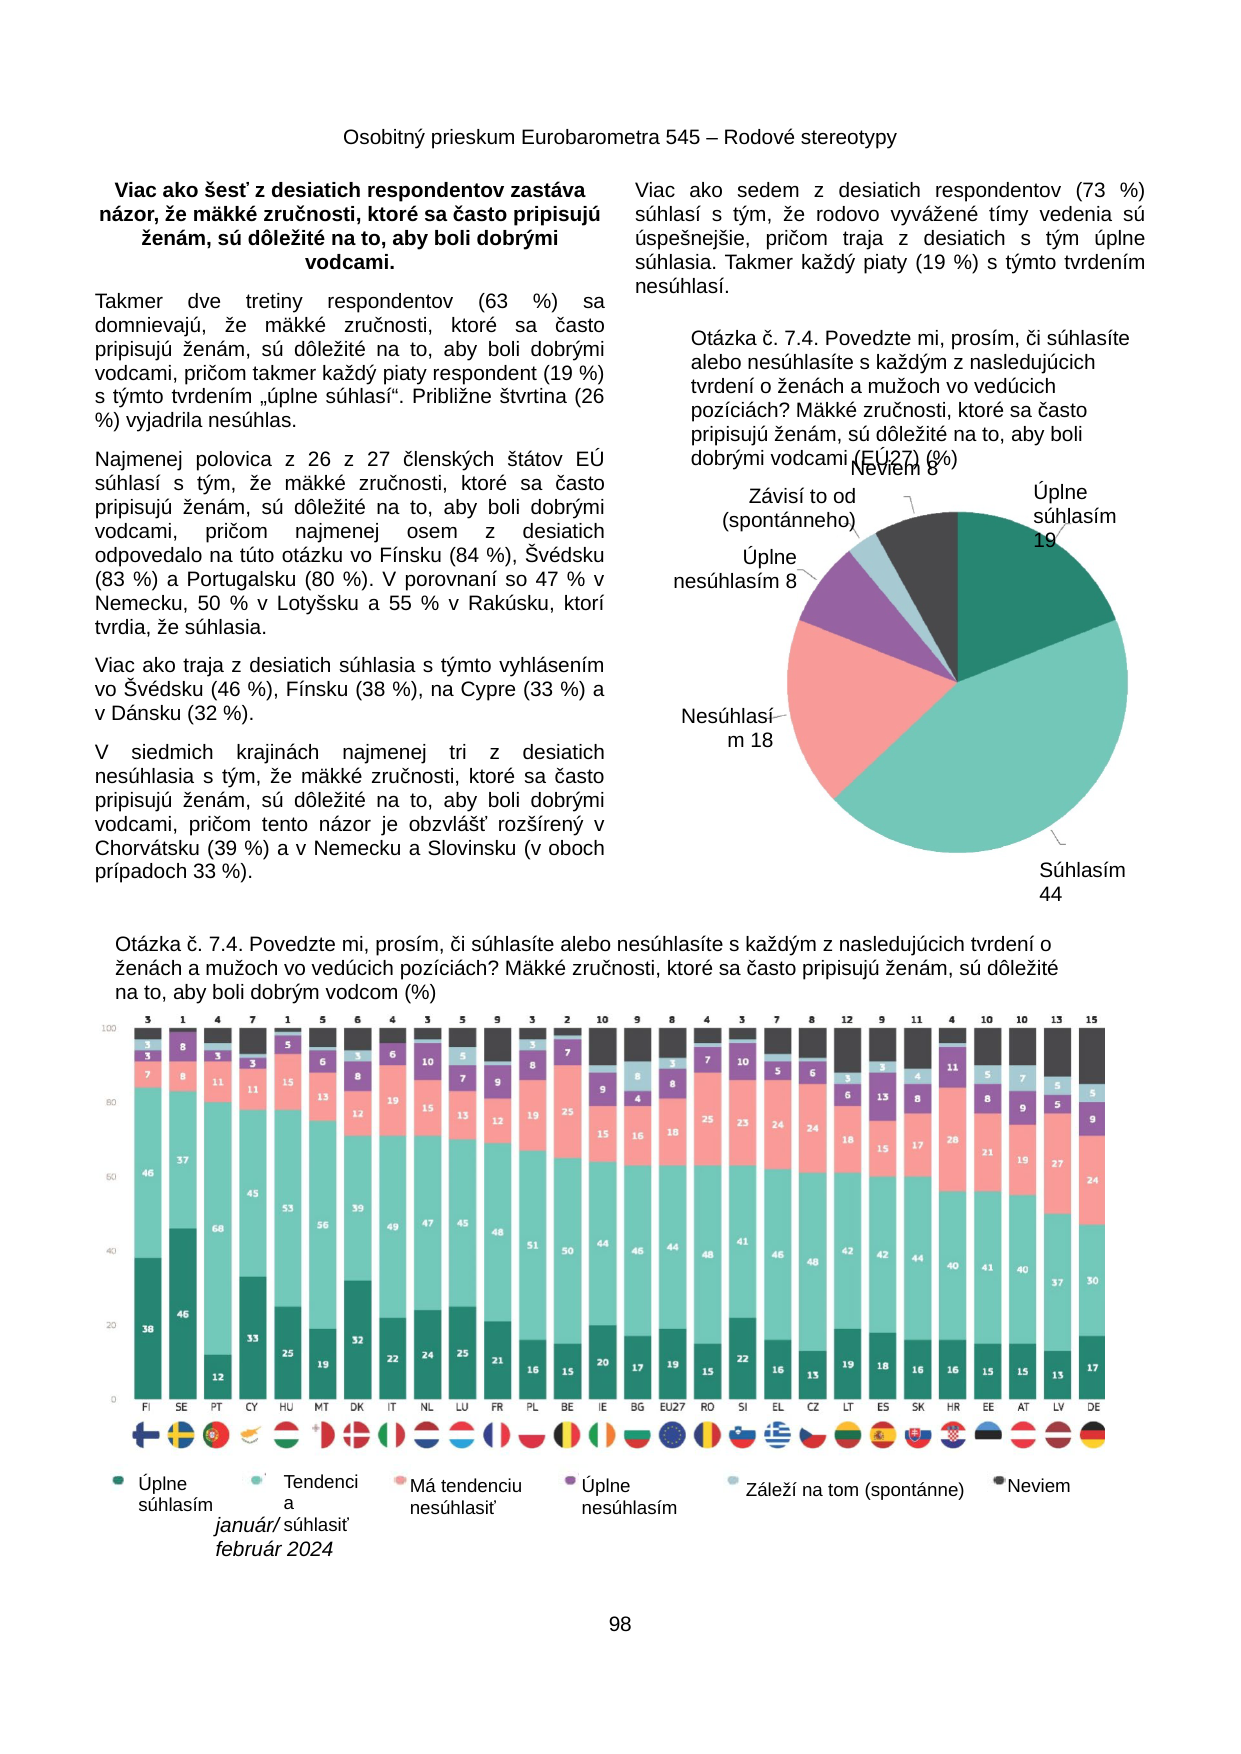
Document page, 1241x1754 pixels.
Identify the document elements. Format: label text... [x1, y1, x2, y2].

picture [758, 489, 1129, 857]
text V siedmich krajinách najmenej tri z desiatich nesúhlasia s tým, že mäkké zručnosti, ktoré sa často pripisujú ženám, sú dôležité na to, aby boli dobrými vodcami, pričom tento názor je obzvlášť rozšírený v Chorvátsku (39 %) a v Nemecku a Slovinsku (v oboch prípadoch 33 %). [94, 739, 605, 883]
picture [106, 1458, 1006, 1495]
picture [836, 1487, 841, 1495]
text Najmenej polovica z 26 z 27 členských štátov EÚ súhlasí s tým, že mäkké zručnosti, ktoré sa často pripisujú ženám, sú dôležité na to, aby boli dobrými vodcami, pričom najmenej osem z desiatich odpovedalo na túto otázku vo Fínsku (84 %), Švédsku (83 %) a Portugalsku (80 %). V porovnaní so 47 % v Nemecku, 50 % v Lotyšsku a 55 % v Rakúsku, ktorí tvrdia, že súhlasia. [94, 447, 605, 638]
picture [893, 1487, 898, 1495]
picture [1037, 489, 1044, 498]
picture [94, 1008, 1105, 1456]
picture [758, 716, 765, 722]
text Viac ako šesť z desiatich respondentov zastáva názor, že mäkké zručnosti, ktoré sa často pripisujú ženám, sú dôležité na to, aby boli dobrými vodcami. [94, 178, 605, 274]
text Takmer dve tretiny respondentov (63 %) sa domnievajú, že mäkké zručnosti, ktoré sa často pripisujú ženám, sú dôležité na to, aby boli dobrými vodcami, pričom takmer každý piaty respondent (19 %) s týmto tvrdením „úplne súhlasí“. Približne štvrtina (26 %) vyjadrila nesúhlas. [94, 288, 605, 432]
picture [1051, 489, 1057, 498]
text Viac ako sedem z desiatich respondentov (73 %) súhlasí s tým, že rodovo vyvážené tímy vedenia sú úspešnejšie, pričom traja z desiatich s tým úplne súhlasia. Takmer každý piaty (19 %) s týmto tvrdením nesúhlasí. [635, 178, 1146, 298]
text Viac ako traja z desiatich súhlasia s týmto vyhlásením vo Švédsku (46 %), Fínsku (38 %), na Cypre (33 %) a v Dánsku (32 %). [94, 653, 605, 725]
picture [760, 554, 766, 563]
